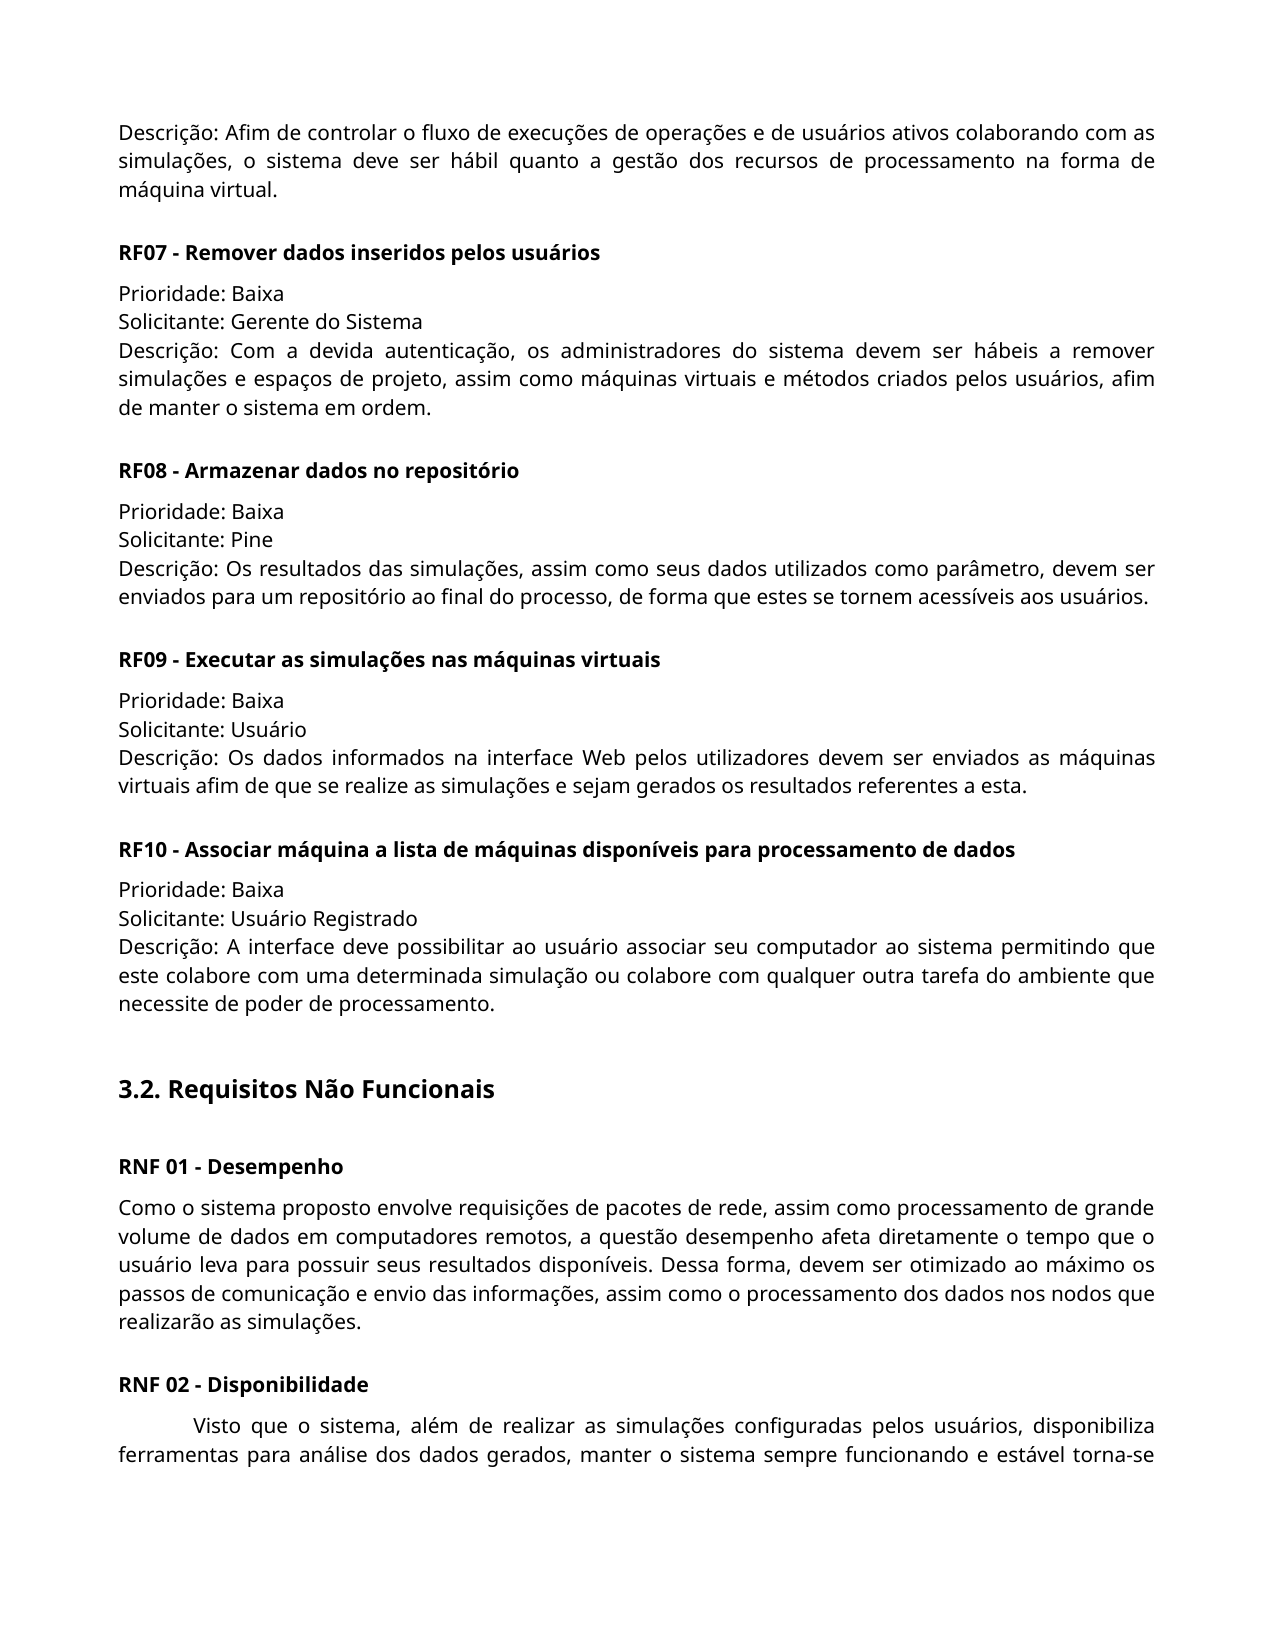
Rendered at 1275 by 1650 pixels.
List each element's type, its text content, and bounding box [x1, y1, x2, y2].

subtitle RF09 - Executar as simulações nas máquinas virtuais [118, 645, 1157, 674]
text Descrição: Afim de controlar o fluxo de execuções de operações e de usuários ativos colaborando com as simulações, o sistema deve ser hábil quanto a gestão dos recursos de processamento na forma de máquina virtual. [118, 118, 1157, 203]
text Solicitante: Usuário [118, 715, 1157, 743]
text Prioridade: Baixa [118, 279, 1157, 307]
text Descrição: Os resultados das simulações, assim como seus dados utilizados como parâmetro, devem ser enviados para um repositório ao final do processo, de forma que estes se tornem acessíveis aos usuários. [118, 554, 1157, 611]
text Prioridade: Baixa [118, 686, 1157, 715]
subtitle RF07 - Remover dados inseridos pelos usuários [118, 238, 1157, 267]
title 3.2. Requisitos Não Funcionais [118, 1071, 1157, 1105]
text Como o sistema proposto envolve requisições de pacotes de rede, assim como processamento de grande volume de dados em computadores remotos, a questão desempenho afeta diretamente o tempo que o usuário leva para possuir seus resultados disponíveis. Dessa forma, devem ser otimizado ao máximo os passos de comunicação e envio das informações, assim como o processamento dos dados nos nodos que realizarão as simulações. [118, 1193, 1157, 1336]
subtitle RNF 02 - Disponibilidade [118, 1370, 1157, 1399]
subtitle RF08 - Armazenar dados no repositório [118, 456, 1157, 484]
text Solicitante: Gerente do Sistema [118, 307, 1157, 336]
text Prioridade: Baixa [118, 876, 1157, 904]
text Descrição: Os dados informados na interface Web pelos utilizadores devem ser enviados as máquinas virtuais afim de que se realize as simulações e sejam gerados os resultados referentes a esta. [118, 743, 1157, 800]
text Descrição: A interface deve possibilitar ao usuário associar seu computador ao sistema permitindo que este colabore com uma determinada simulação ou colabore com qualquer outra tarefa do ambiente que necessite de poder de processamento. [118, 932, 1157, 1018]
text Prioridade: Baixa [118, 497, 1157, 525]
text Visto que o sistema, além de realizar as simulações configuradas pelos usuários, disponibiliza ferramentas para análise dos dados gerados, manter o sistema sempre funcionando e estável torna-se [118, 1411, 1157, 1468]
text Solicitante: Pine [118, 525, 1157, 554]
text Solicitante: Usuário Registrado [118, 904, 1157, 932]
text Descrição: Com a devida autenticação, os administradores do sistema devem ser hábeis a remover simulações e espaços de projeto, assim como máquinas virtuais e métodos criados pelos usuários, afim de manter o sistema em ordem. [118, 336, 1157, 421]
subtitle RF10 - Associar máquina a lista de máquinas disponíveis para processamento de dados [118, 835, 1157, 863]
subtitle RNF 01 - Desempenho [118, 1152, 1157, 1181]
